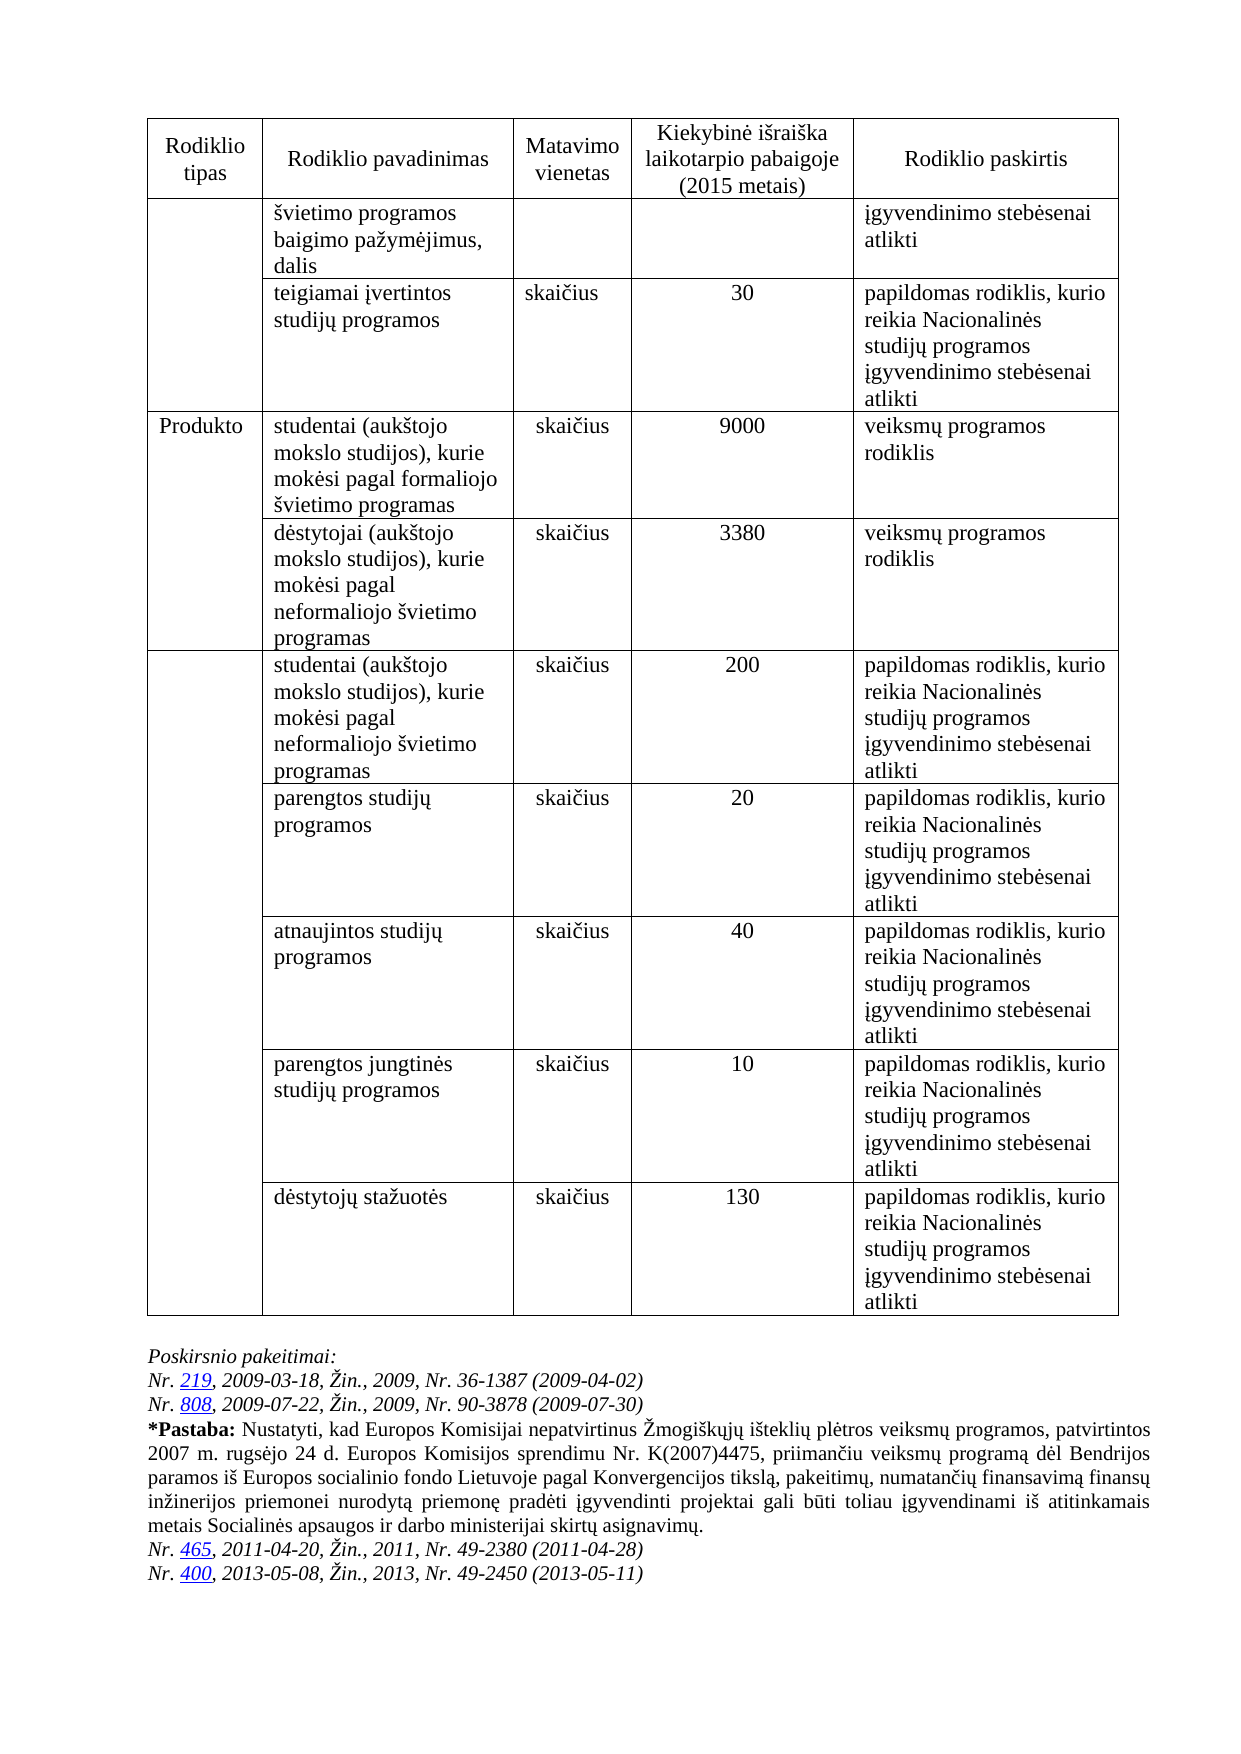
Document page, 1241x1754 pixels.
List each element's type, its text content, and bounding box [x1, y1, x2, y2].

table_cell papildomas rodiklis, kurio reikia Nacionalinės studijų programos įgyvendinimo stebėsenai atlikti [854, 784, 1118, 916]
table_header Rodiklio tipas [148, 119, 262, 198]
table_cell skaičius [514, 1050, 631, 1182]
table_cell 20 [632, 784, 853, 916]
table_cell dėstytojų stažuotės [263, 1183, 513, 1314]
table_cell 3380 [632, 519, 853, 650]
table_cell papildomas rodiklis, kurio reikia Nacionalinės studijų programos įgyvendinimo stebėsenai atlikti [854, 1183, 1118, 1314]
table_cell 40 [632, 917, 853, 1049]
table_cell 9000 [632, 412, 853, 518]
table_cell parengtos studijų programos [263, 784, 513, 916]
table_cell 200 [632, 651, 853, 783]
table_cell skaičius [514, 917, 631, 1049]
table_cell [148, 199, 262, 411]
text Nr. 808, 2009-07-22, Žin., 2009, Nr. 90-3878 (2009-07-30) [148, 1392, 1152, 1416]
table_cell skaičius [514, 519, 631, 650]
table_cell 130 [632, 1183, 853, 1314]
table_cell papildomas rodiklis, kurio reikia Nacionalinės studijų programos įgyvendinimo stebėsenai atlikti [854, 651, 1118, 783]
text *Pastaba: Nustatyti, kad Europos Komisijai nepatvirtinus Žmogiškųjų išteklių plėtros veiksmų programos, patvirtintos 2007 m. rugsėjo 24 d. Europos Komisijos sprendimu Nr. K(2007)4475, priimančiu veiksmų programą dėl Bendrijos paramos iš Europos socialinio fondo Lietuvoje pagal Konvergencijos tikslą, pakeitimų, numatančių finansavimą finansų inžinerijos priemonei nurodytą priemonę pradėti įgyvendinti projektai gali būti toliau įgyvendinami iš atitinkamais metais Socialinės apsaugos ir darbo ministerijai skirtų asignavimų. [148, 1416, 1152, 1537]
table_cell veiksmų programos rodiklis [854, 412, 1118, 518]
table_cell skaičius [514, 651, 631, 783]
text Nr. 465, 2011-04-20, Žin., 2011, Nr. 49-2380 (2011-04-28) [148, 1537, 1152, 1561]
table_cell skaičius [514, 412, 631, 518]
table_cell švietimo programos baigimo pažymėjimus, dalis [263, 199, 513, 278]
table_cell studentai (aukštojo mokslo studijos), kurie mokėsi pagal formaliojo švietimo programas [263, 412, 513, 518]
table_cell papildomas rodiklis, kurio reikia Nacionalinės studijų programos įgyvendinimo stebėsenai atlikti [854, 1050, 1118, 1182]
table_cell 10 [632, 1050, 853, 1182]
table_cell dėstytojai (aukštojo mokslo studijos), kurie mokėsi pagal neformaliojo švietimo programas [263, 519, 513, 650]
table_cell atnaujintos studijų programos [263, 917, 513, 1049]
table_cell 30 [632, 279, 853, 411]
table_cell skaičius [514, 279, 631, 411]
table_cell skaičius [514, 784, 631, 916]
table_cell papildomas rodiklis, kurio reikia Nacionalinės studijų programos įgyvendinimo stebėsenai atlikti [854, 279, 1118, 411]
table_cell papildomas rodiklis, kurio reikia Nacionalinės studijų programos įgyvendinimo stebėsenai atlikti [854, 917, 1118, 1049]
table_cell įgyvendinimo stebėsenai atlikti [854, 199, 1118, 278]
table_cell Produkto [148, 412, 262, 650]
table_cell veiksmų programos rodiklis [854, 519, 1118, 650]
table_header Matavimo vienetas [514, 119, 631, 198]
table_cell studentai (aukštojo mokslo studijos), kurie mokėsi pagal neformaliojo švietimo programas [263, 651, 513, 783]
table_header Rodiklio paskirtis [854, 119, 1118, 198]
table_header Kiekybinė išraiška laikotarpio pabaigoje (2015 metais) [632, 119, 853, 198]
table_cell [148, 651, 262, 1314]
table_cell parengtos jungtinės studijų programos [263, 1050, 513, 1182]
table_cell [632, 199, 853, 278]
table_header Rodiklio pavadinimas [263, 119, 513, 198]
text Nr. 400, 2013-05-08, Žin., 2013, Nr. 49-2450 (2013-05-11) [148, 1561, 1152, 1585]
table_cell teigiamai įvertintos studijų programos [263, 279, 513, 411]
text Nr. 219, 2009-03-18, Žin., 2009, Nr. 36-1387 (2009-04-02) [148, 1368, 1152, 1392]
text Poskirsnio pakeitimai: [148, 1344, 1152, 1368]
table_cell [514, 199, 631, 278]
table_cell skaičius [514, 1183, 631, 1314]
